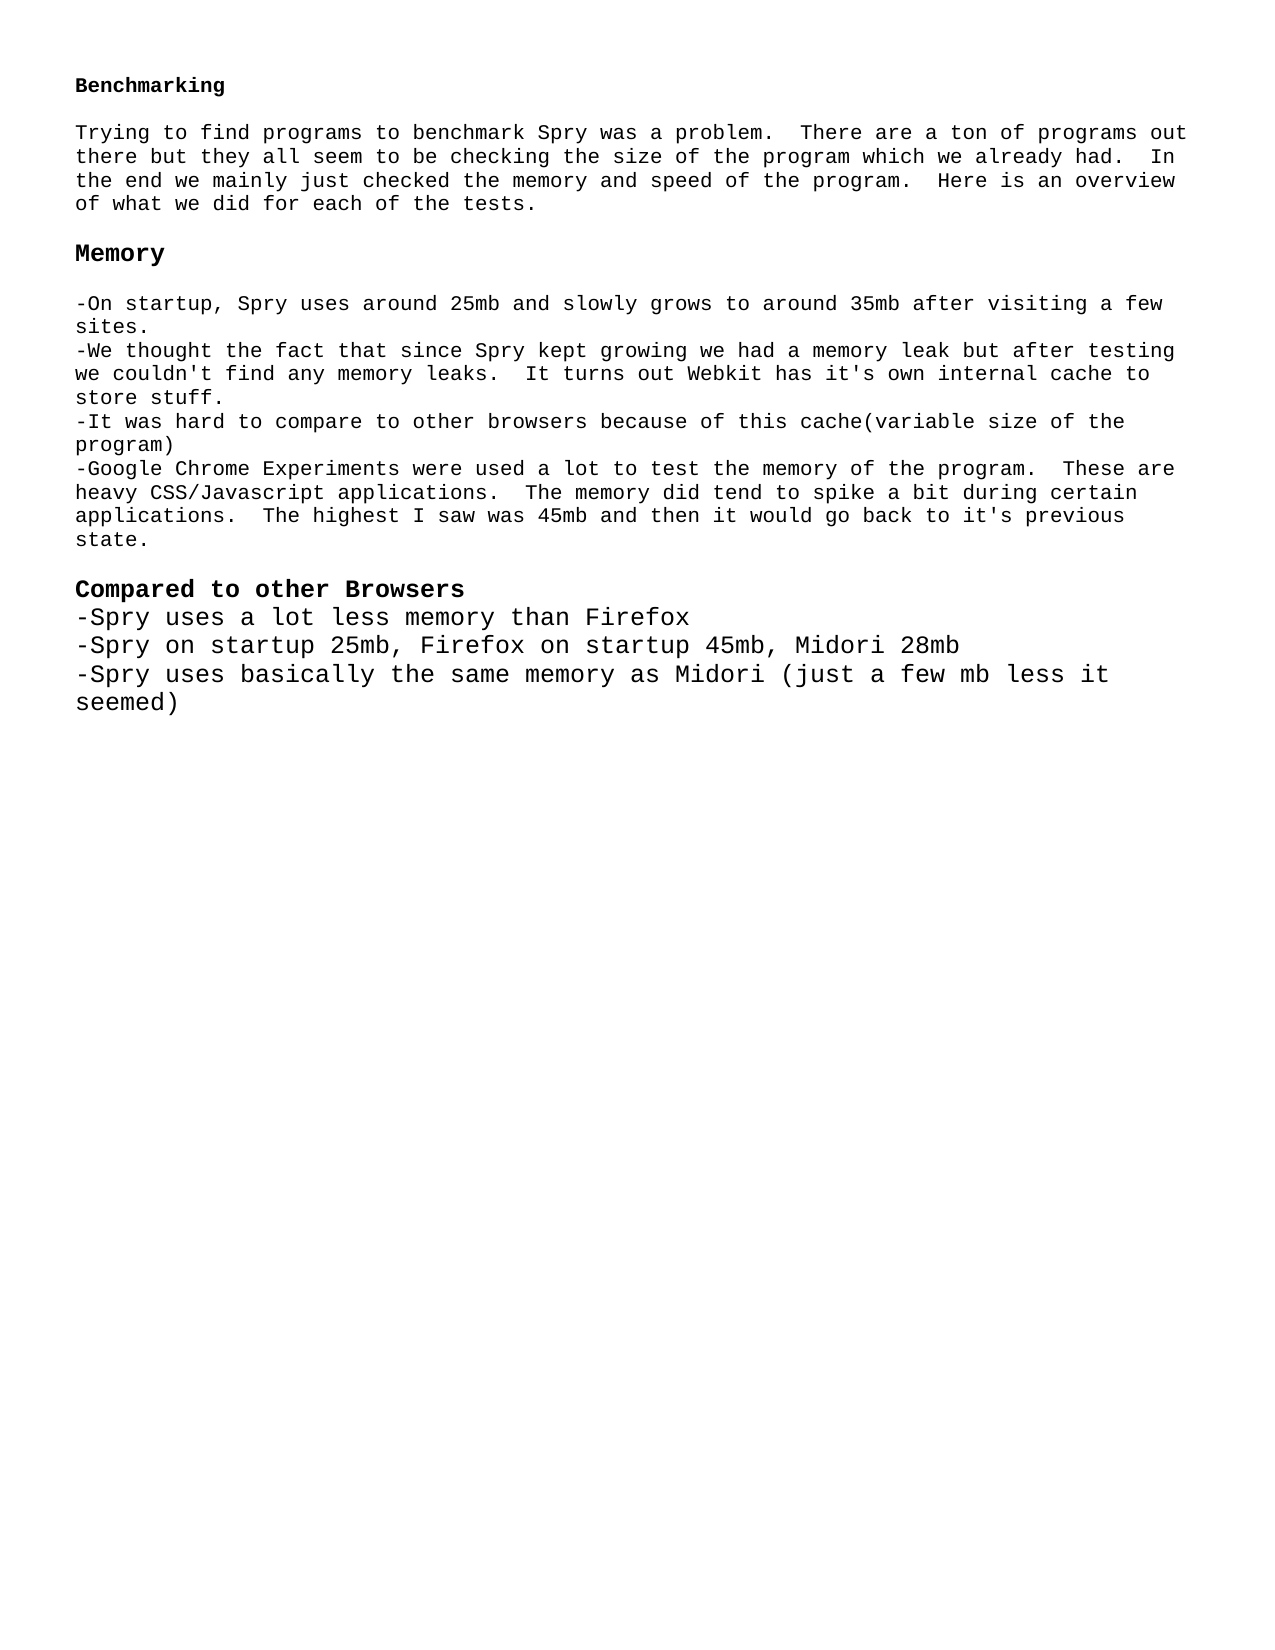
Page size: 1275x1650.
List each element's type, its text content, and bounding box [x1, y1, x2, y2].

text Trying to find programs to benchmark Spry was a problem. There are a ton of programs out there but they all seem to be checking the size of the program which we already had. In the end we mainly just checked the memory and speed of the program. Here is an overview of what we did for each of the tests. [75, 122, 1200, 217]
text Benchmarking [75, 75, 1200, 99]
text -Spry uses basically the same memory as Midori (just a few mb less it seemed) [75, 661, 1200, 718]
text -On startup, Spry uses around 25mb and slowly grows to around 35mb after visiting a few sites. [75, 292, 1200, 340]
text -We thought the fact that since Spry kept growing we had a memory leak but after testing we couldn't find any memory leaks. It turns out Webkit has it's own internal cache to store stuff. [75, 340, 1200, 411]
text -Spry on startup 25mb, Firefox on startup 45mb, Midori 28mb [75, 633, 1200, 661]
text Compared to other Browsers [75, 576, 1200, 604]
text Memory [75, 241, 1200, 269]
text -Google Chrome Experiments were used a lot to test the memory of the program. These are heavy CSS/Javascript applications. The memory did tend to spike a bit during certain applications. The highest I saw was 45mb and then it would go back to it's previous state. [75, 458, 1200, 553]
text -It was hard to compare to other browsers because of this cache(variable size of the program) [75, 411, 1200, 458]
text -Spry uses a lot less memory than Firefox [75, 604, 1200, 633]
